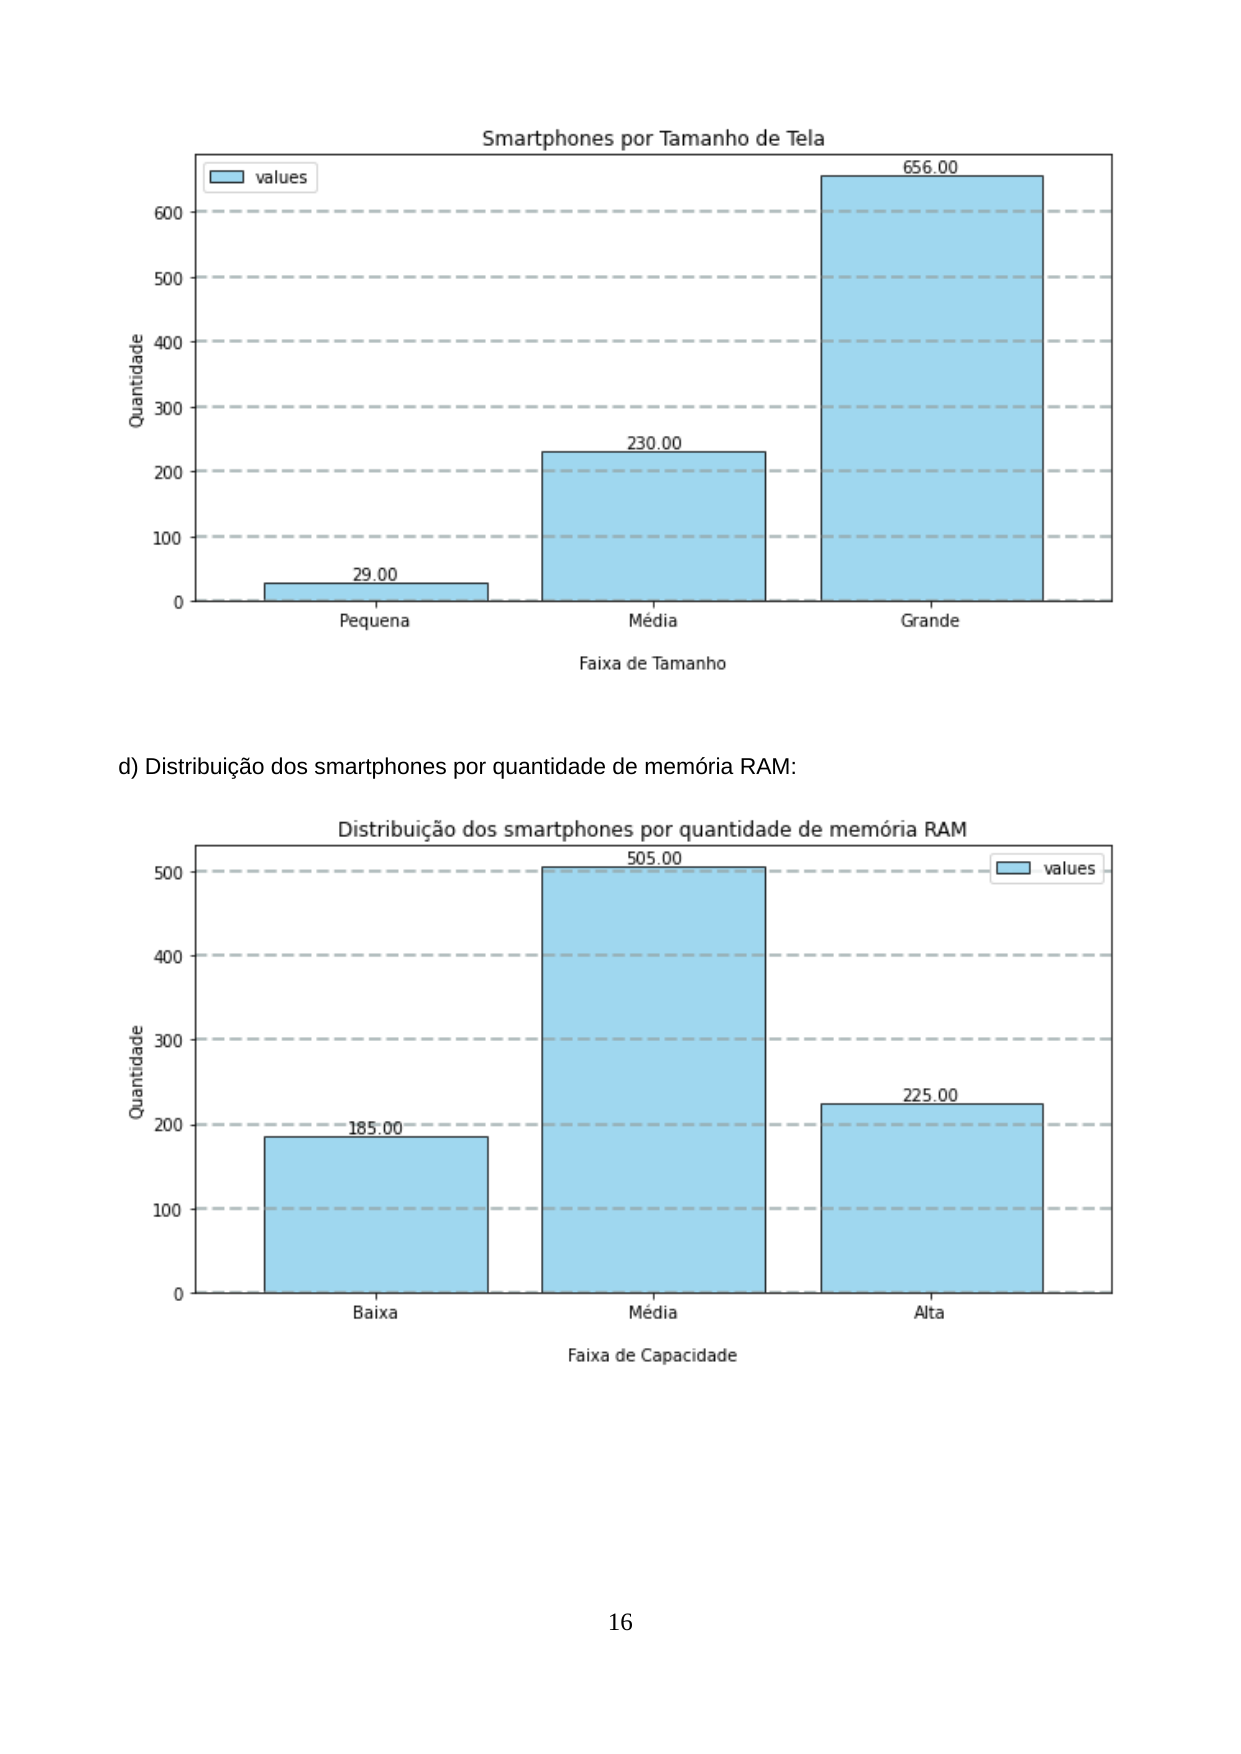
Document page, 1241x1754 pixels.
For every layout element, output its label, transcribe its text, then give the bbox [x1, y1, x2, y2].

picture [118, 810, 1123, 1375]
picture [118, 118, 1123, 683]
text d) Distribuição dos smartphones por quantidade de memória RAM: [118, 753, 1122, 779]
